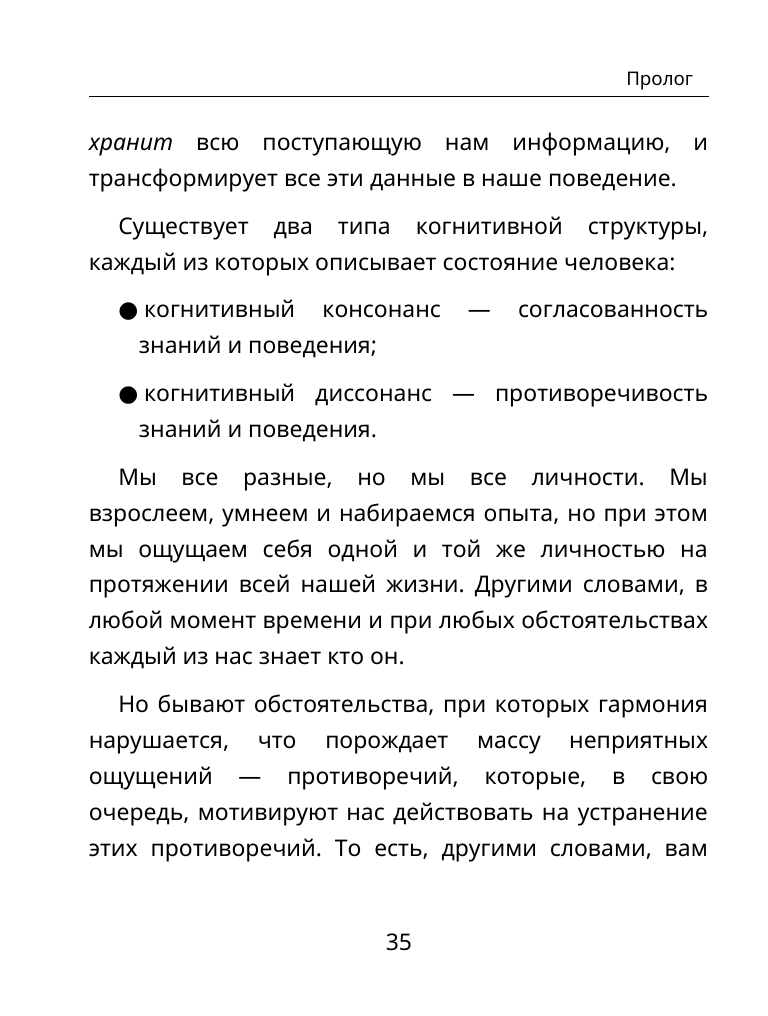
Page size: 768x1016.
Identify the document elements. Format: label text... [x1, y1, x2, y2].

list когнитивный диссонанс — противоречивость знаний и поведения. [118, 377, 709, 444]
text Мы все разные, но мы все личности. Мы взрослеем, умнеем и набираемся опыта, но при этом мы ощущаем себя одной и той же личностью на протяжении всей нашей жизни. Другими словами, в любой момент времени и при любых обстоятельствах каждый из нас знает кто он. [88, 461, 709, 672]
text Но бывают обстоятельства, при которых гармония нарушается, что порождает массу неприятных ощущений — противоречий, которые, в свою очередь, мотивируют нас действовать на устранение этих противоречий. То есть, другими словами, вам [88, 688, 709, 863]
text Существует два типа когнитивной структуры, каждый из которых описывает состояние человека: [88, 210, 709, 277]
text хранит всю поступающую нам информацию, и трансформирует все эти данные в наше поведение. [88, 126, 709, 193]
list когнитивный консонанс — согласованность знаний и поведения; [118, 293, 709, 361]
